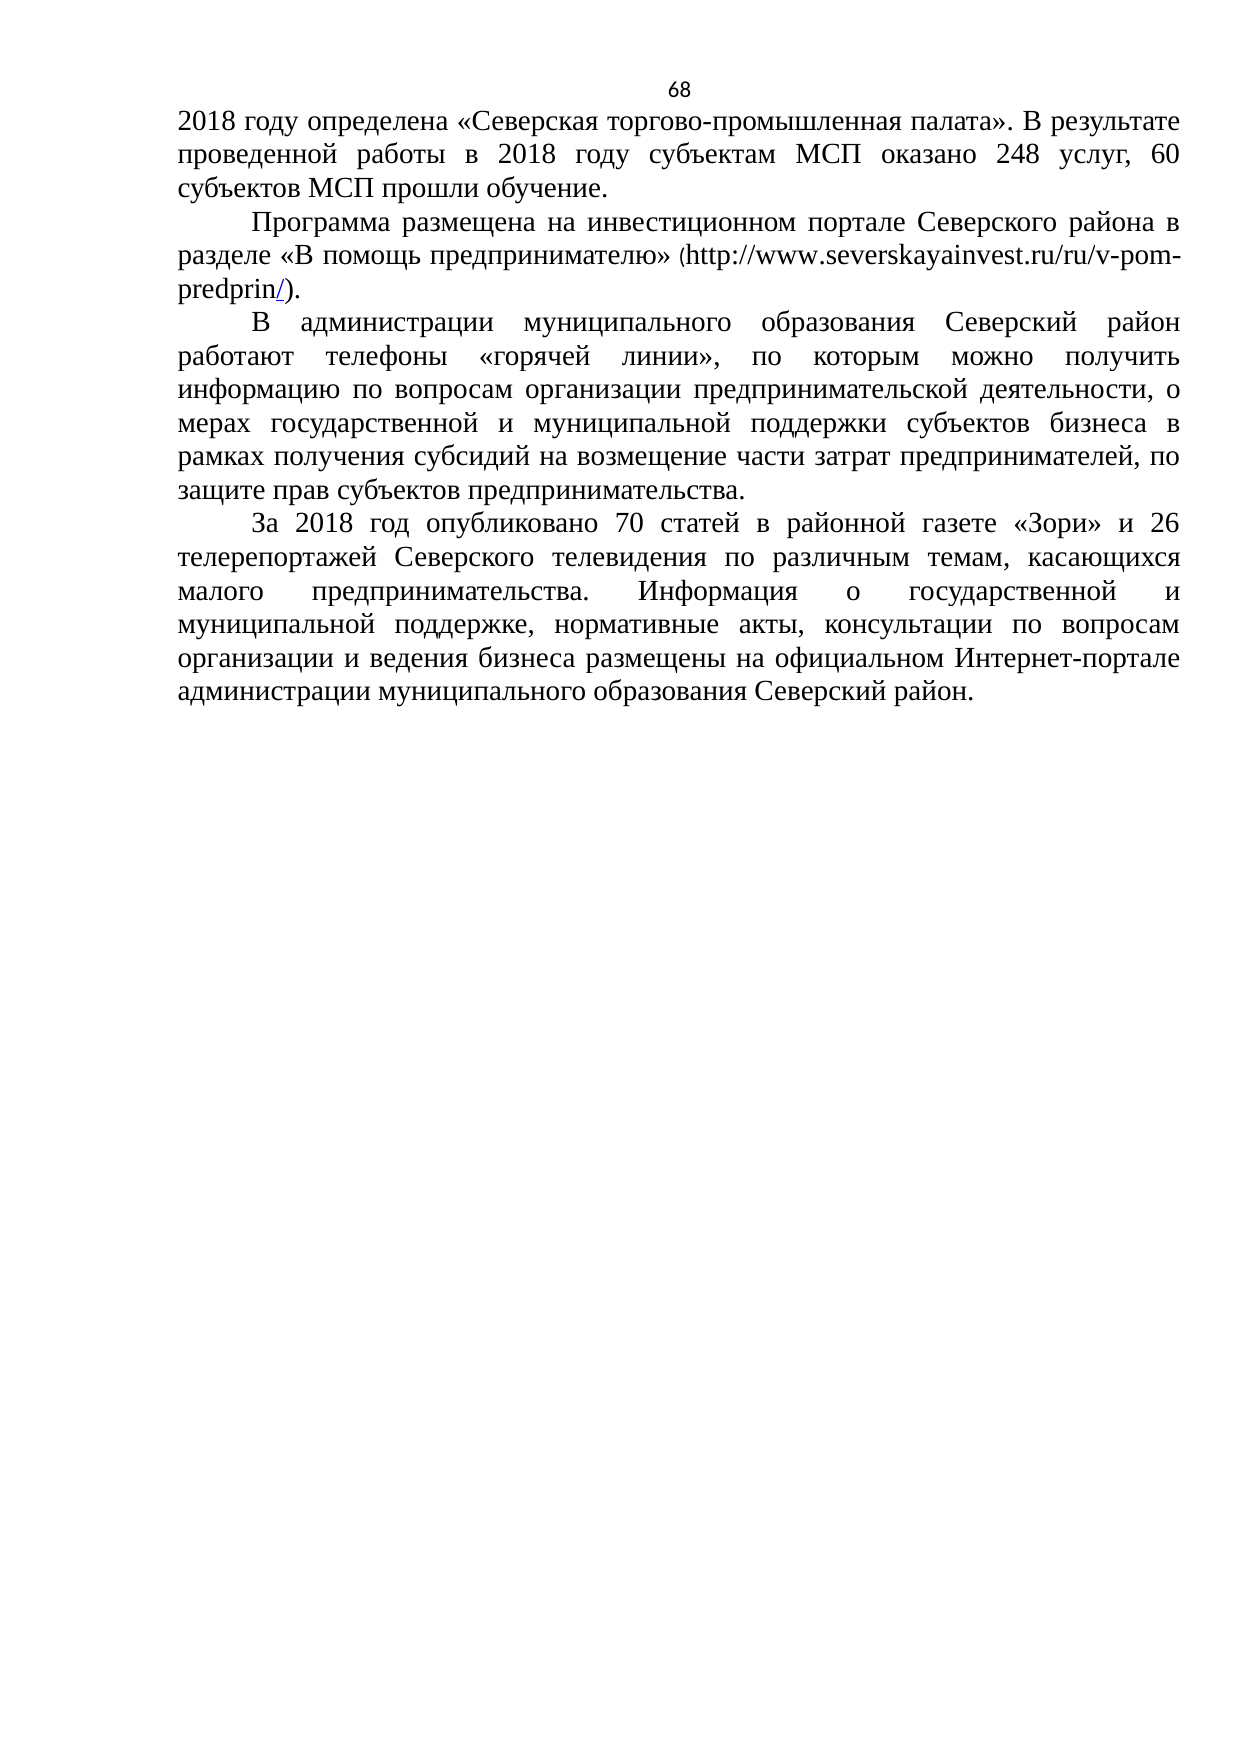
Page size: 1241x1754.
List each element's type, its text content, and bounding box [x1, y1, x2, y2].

text 2018 году определена «Северская торгово-промышленная палата». В результате проведенной работы в 2018 году субъектам МСП оказано 248 услуг, 60 субъектов МСП прошли обучение. [177, 103, 1181, 204]
text За 2018 год опубликовано 70 статей в районной газете «Зори» и 26 телерепортажей Северского телевидения по различным темам, касающихся малого предпринимательства. Информация о государственной и муниципальной поддержке, нормативные акты, консультации по вопросам организации и ведения бизнеса размещены на официальном Интернет-портале администрации муниципального образования Северский район. [177, 506, 1181, 707]
text Программа размещена на инвестиционном портале Северского района в разделе «В помощь предпринимателю» (http://www.severskayainvest.ru/ru/v-pom-predprin/). [177, 204, 1181, 304]
text В администрации муниципального образования Северский район работают телефоны «горячей линии», по которым можно получить информацию по вопросам организации предпринимательской деятельности, о мерах государственной и муниципальной поддержки субъектов бизнеса в рамках получения субсидий на возмещение части затрат предпринимателей, по защите прав субъектов предпринимательства. [177, 304, 1181, 506]
